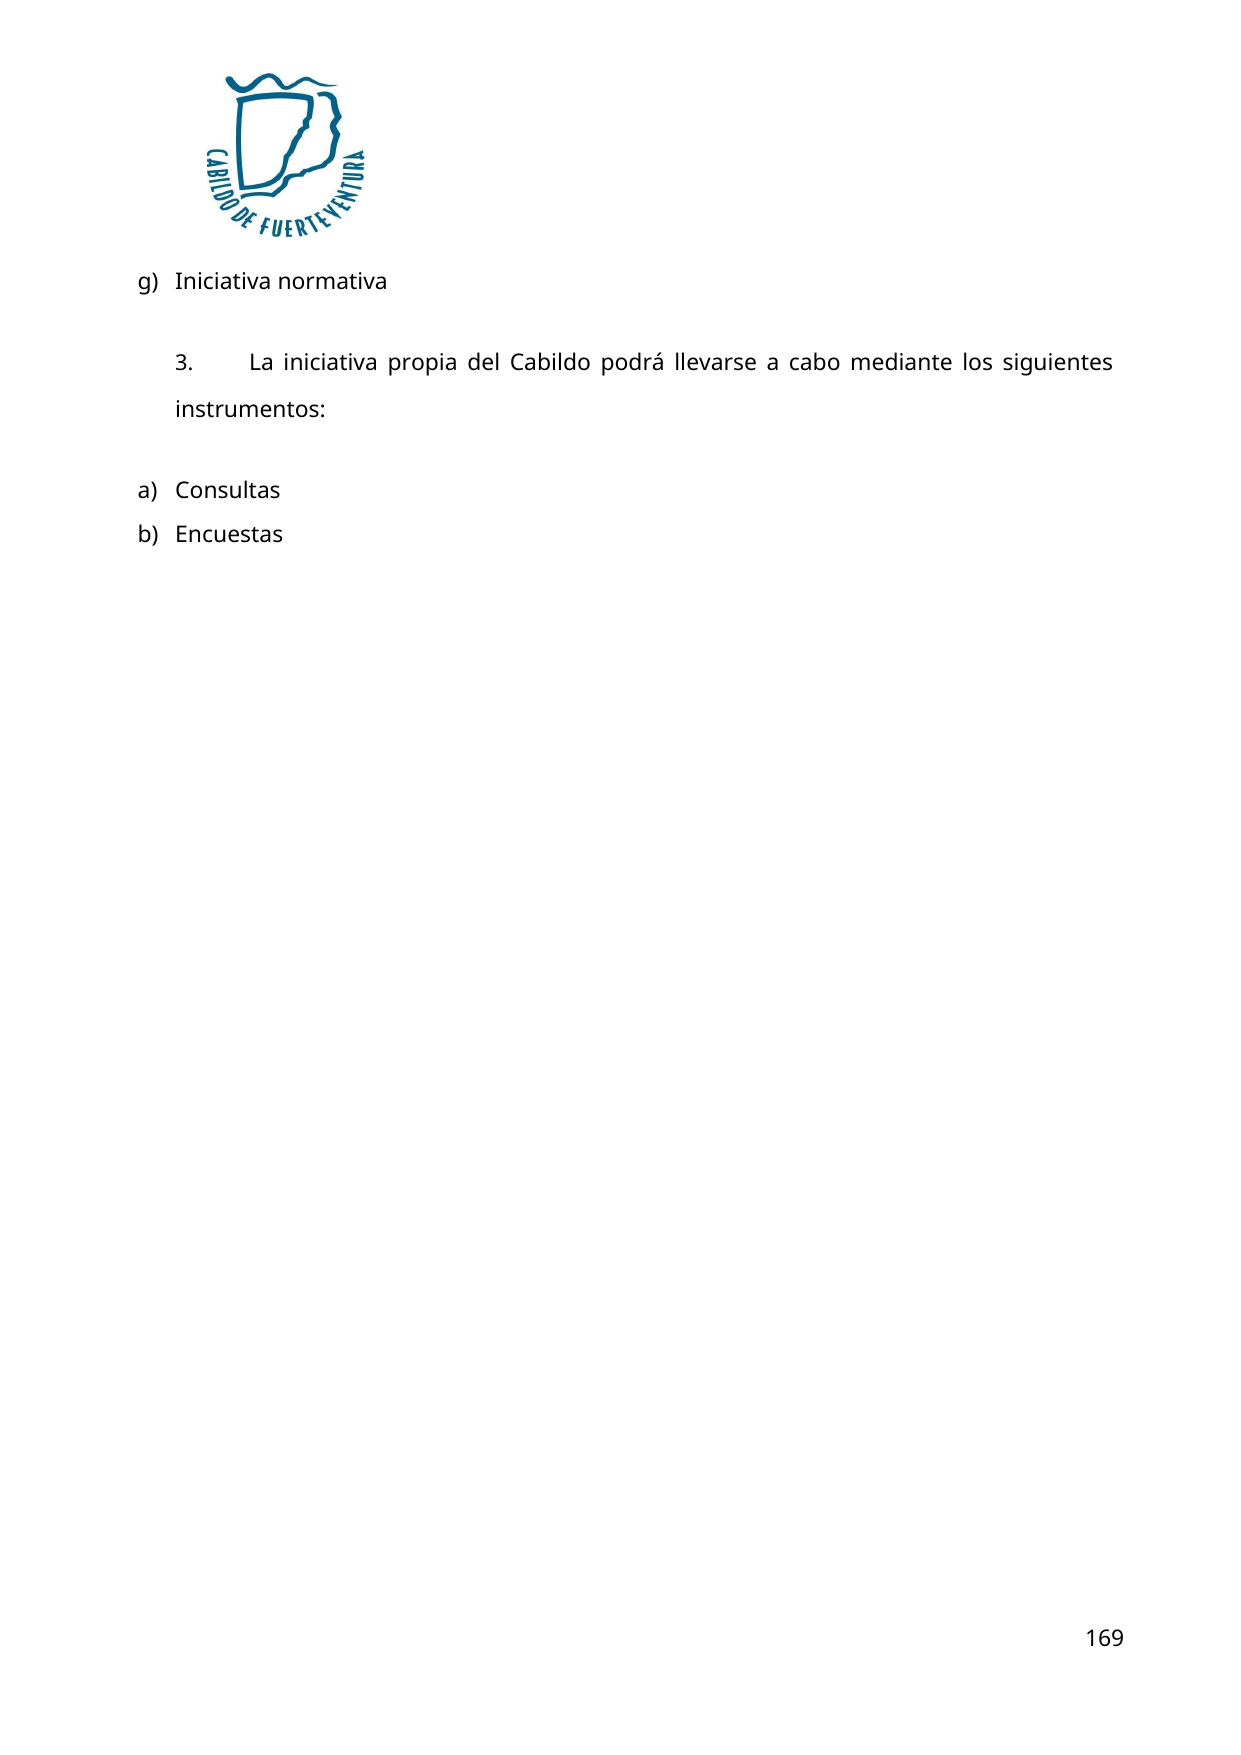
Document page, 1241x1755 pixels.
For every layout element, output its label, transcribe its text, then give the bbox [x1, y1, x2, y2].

list Iniciativa normativa [137, 265, 1134, 296]
list Consultas [137, 474, 1134, 505]
list La iniciativa propia del Cabildo podrá llevarse a cabo mediante los siguientes instrumentos: [175, 346, 1114, 424]
list Encuestas [137, 518, 1134, 549]
